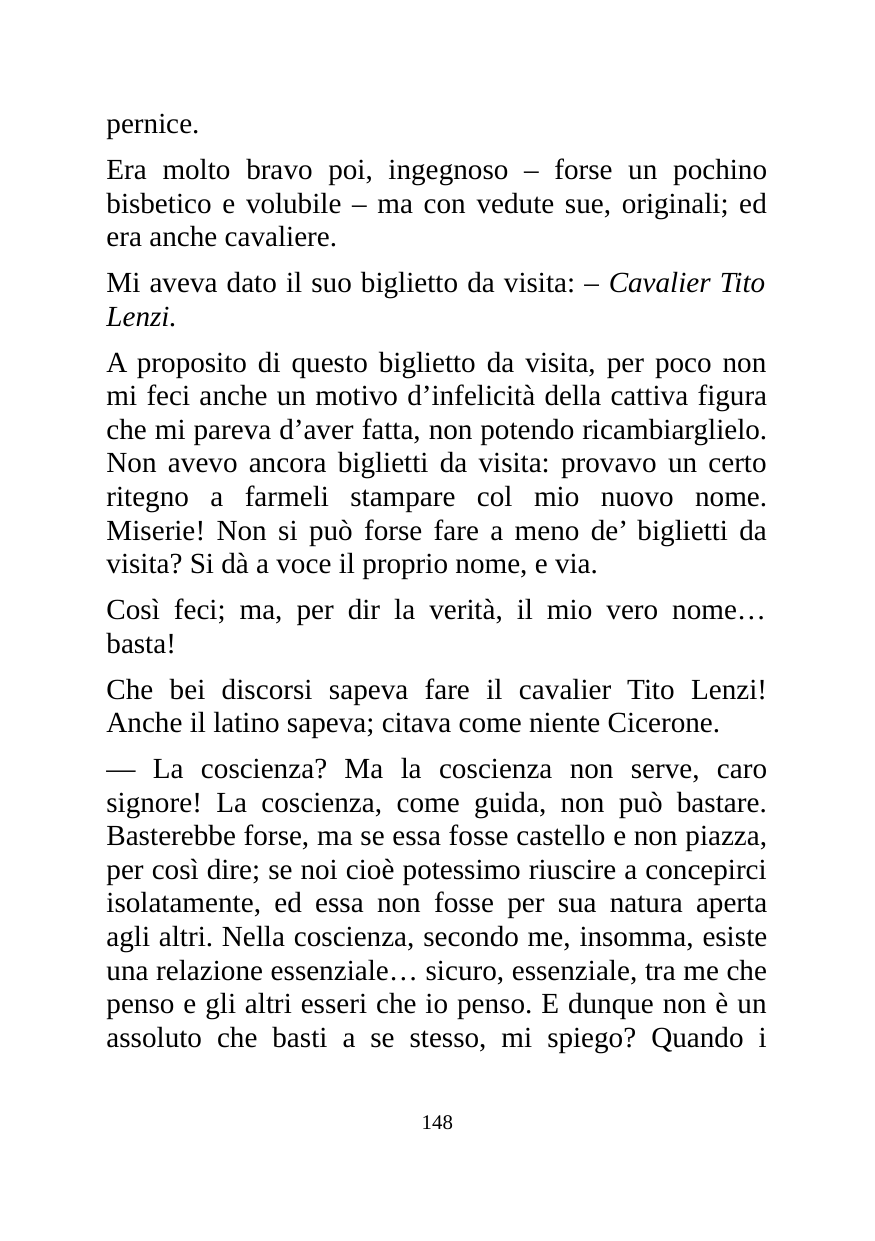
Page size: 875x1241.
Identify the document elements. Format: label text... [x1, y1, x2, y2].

text — La coscienza? Ma la coscienza non serve, caro signore! La coscienza, come guida, non può bastare. Basterebbe forse, ma se essa fosse castello e non piazza, per così dire; se noi cioè potessimo riuscire a concepirci isolatamente, ed essa non fosse per sua natura aperta agli altri. Nella coscienza, secondo me, insomma, esiste una relazione essenziale… sicuro, essenziale, tra me che penso e gli altri esseri che io penso. E dunque non è un assoluto che basti a se stesso, mi spiego? Quando i [106, 751, 768, 1053]
text Mi aveva dato il suo biglietto da visita: – Cavalier Tito Lenzi. [106, 265, 768, 332]
text pernice. [106, 106, 768, 140]
text A proposito di questo biglietto da visita, per poco non mi feci anche un motivo d’infelicità della cattiva figura che mi pareva d’aver fatta, non potendo ricambiarglielo. Non avevo ancora biglietti da visita: provavo un certo ritegno a farmeli stampare col mio nuovo nome. Miserie! Non si può forse fare a meno de’ biglietti da visita? Si dà a voce il proprio nome, e via. [106, 345, 768, 580]
text Che bei discorsi sapeva fare il cavalier Tito Lenzi! Anche il latino sapeva; citava come niente Cicerone. [106, 672, 768, 739]
text Era molto bravo poi, ingegnoso – forse un pochino bisbetico e volubile – ma con vedute sue, originali; ed era anche cavaliere. [106, 152, 768, 253]
text Così feci; ma, per dir la verità, il mio vero nome… basta! [106, 592, 768, 659]
